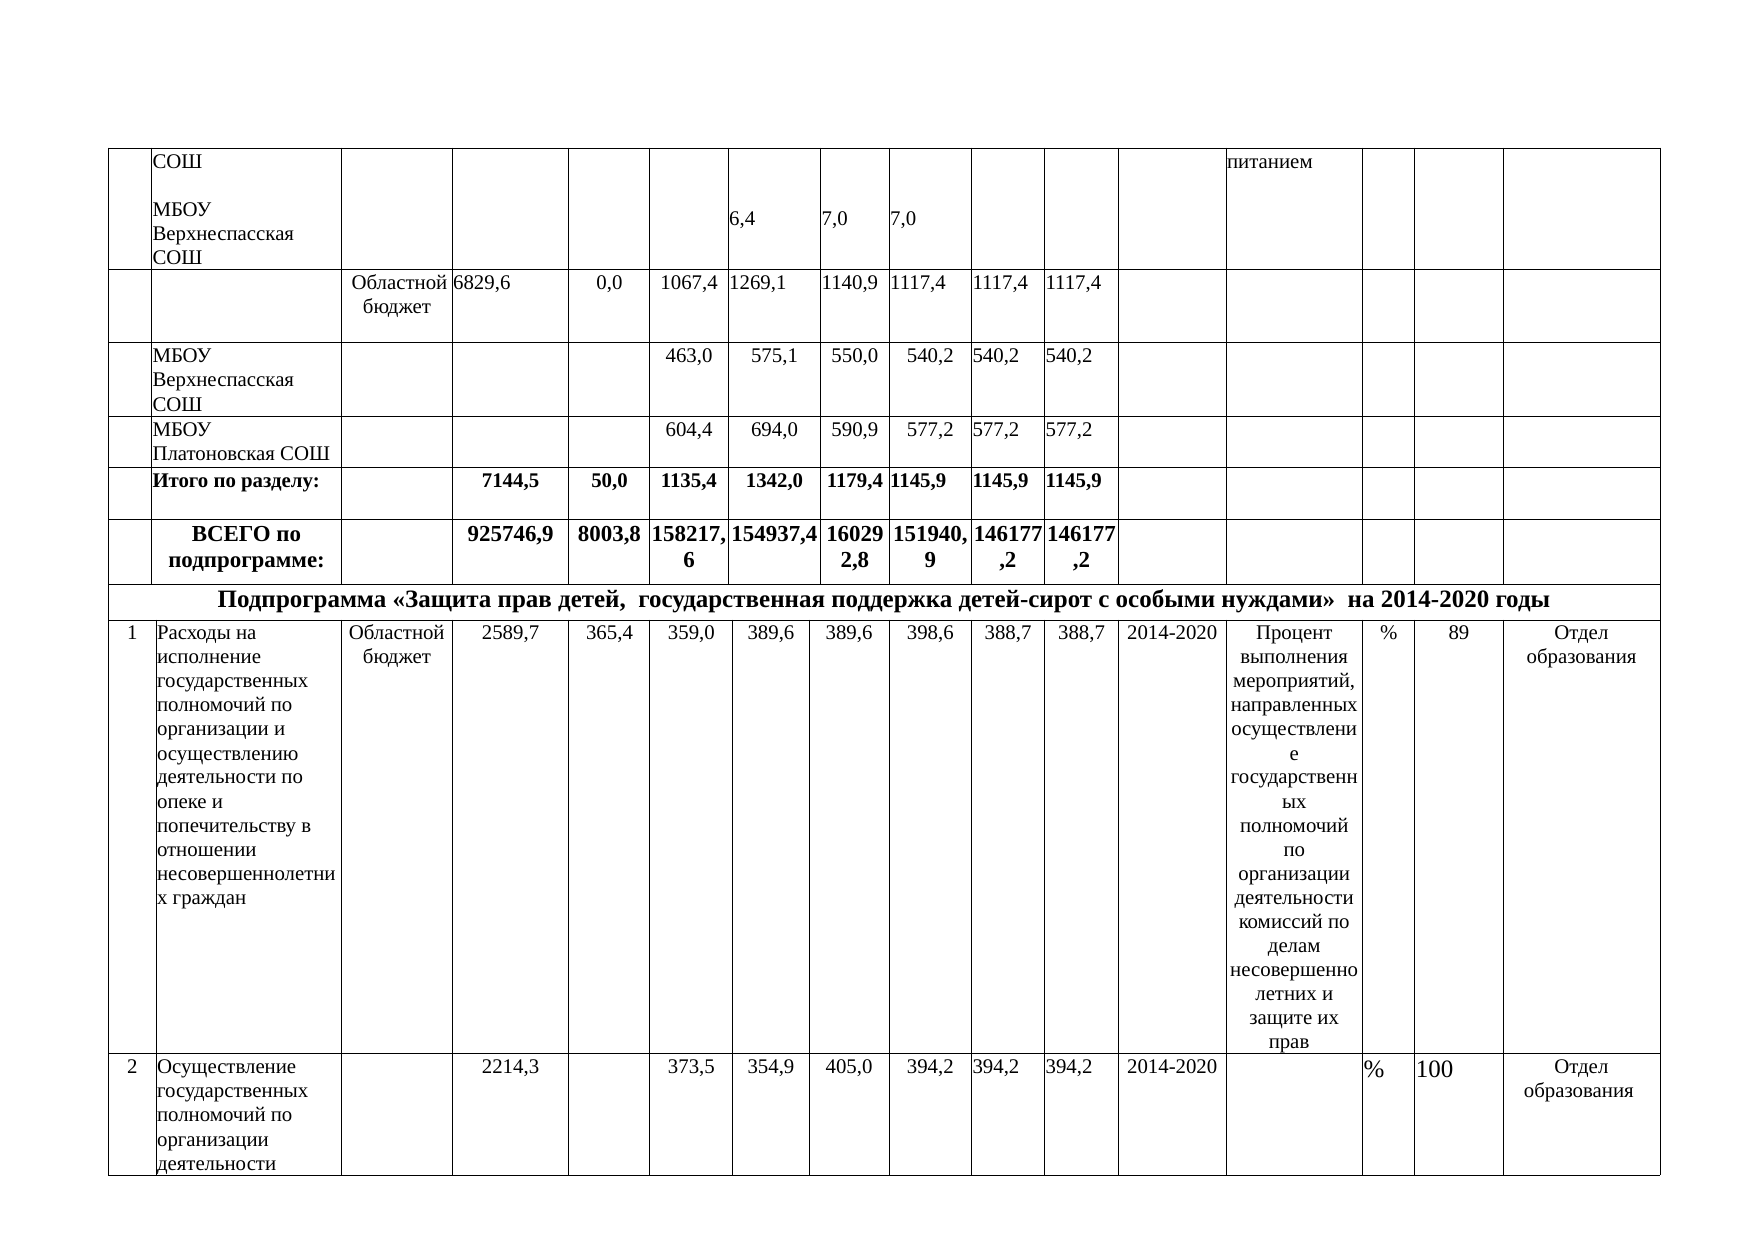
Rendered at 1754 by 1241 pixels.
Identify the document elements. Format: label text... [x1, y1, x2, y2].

table_cell 1179,4 [821, 468, 889, 519]
table_cell [569, 1054, 649, 1174]
table_cell [75, 519, 87, 584]
table_cell МБОУ Верхнеспасская СОШ [152, 343, 341, 416]
table_cell [342, 468, 452, 519]
table_cell [109, 417, 151, 467]
table_cell [1415, 520, 1503, 584]
table_cell [1119, 270, 1226, 342]
table_cell 1342,0 [729, 468, 820, 519]
table_cell [87, 416, 108, 467]
table_cell МБОУ Платоновская СОШ [152, 417, 341, 467]
table_cell [1119, 149, 1226, 269]
table_cell 373,5 [650, 1054, 732, 1174]
table_cell 354,9 [733, 1054, 809, 1174]
table_cell 398,6 [890, 621, 971, 1053]
table_cell [1504, 149, 1660, 269]
table_cell 1269,1 [729, 270, 820, 342]
table_cell [1415, 270, 1503, 342]
table_cell [1661, 148, 1754, 269]
table_cell [1227, 417, 1362, 467]
table_cell [453, 149, 568, 269]
table_cell [87, 269, 108, 342]
table_cell 151940,9 [890, 520, 971, 584]
table_cell [87, 148, 108, 269]
table_cell 154937,4 [729, 520, 820, 584]
table_cell 1145,9 [972, 468, 1044, 519]
table_cell 540,2 [1045, 343, 1118, 416]
table_cell 550,0 [821, 343, 889, 416]
table_cell [1415, 417, 1503, 467]
table_cell [152, 270, 341, 342]
table_cell [109, 520, 151, 584]
table_cell [1661, 519, 1754, 584]
table_cell Областной бюджет [342, 270, 452, 342]
table_cell 8003,8 [569, 520, 649, 584]
table_cell [1661, 467, 1754, 519]
table_cell [1661, 584, 1754, 619]
table_cell Процент выполнения мероприятий, направленных осуществление государственных полномочий по организации деятельности комиссий по делам несовершеннолетних и защите их прав [1227, 621, 1362, 1053]
table_cell [1363, 343, 1414, 416]
table_cell [342, 417, 452, 467]
table_cell 365,4 [569, 621, 649, 1053]
table_cell [453, 417, 568, 467]
table_cell ВСЕГО по подпрограмме: [152, 520, 341, 584]
table_cell 405,0 [810, 1054, 889, 1174]
table_cell [75, 148, 87, 269]
table_cell 2589,7 [453, 621, 568, 1053]
table_cell 575,1 [729, 343, 820, 416]
table_cell 1145,9 [1045, 468, 1118, 519]
table_cell [109, 468, 151, 519]
table_cell [1119, 417, 1226, 467]
table_cell [569, 343, 649, 416]
table_cell [972, 149, 1044, 269]
table_cell % [1363, 621, 1414, 1053]
table_cell [109, 270, 151, 342]
table_cell [1661, 269, 1754, 342]
table_cell [453, 343, 568, 416]
table_cell 7144,5 [453, 468, 568, 519]
table_cell [1661, 342, 1754, 416]
table_cell [342, 1054, 452, 1174]
table_cell [109, 149, 151, 269]
table_cell [1227, 343, 1362, 416]
table_cell 1135,4 [650, 468, 728, 519]
table_cell 2014-2020 [1119, 621, 1226, 1053]
table_cell [1504, 520, 1660, 584]
table_cell [569, 149, 649, 269]
table_cell 359,0 [650, 621, 732, 1053]
table_cell [1661, 416, 1754, 467]
table_cell [109, 343, 151, 416]
table_cell Расходы на исполнение государственных полномочий по организации и осуществлению деятельности по опеке и попечительству в отношении несовершеннолетних граждан [157, 621, 341, 1053]
table_cell [1227, 270, 1362, 342]
table_cell 394,2 [972, 1054, 1044, 1174]
table_cell 590,9 [821, 417, 889, 467]
table_cell [569, 417, 649, 467]
table_cell [1363, 270, 1414, 342]
table_cell 7,0 [821, 149, 889, 269]
table_cell Отдел образования [1504, 1054, 1660, 1174]
table_cell 394,2 [1045, 1054, 1118, 1174]
table_cell [1227, 1054, 1362, 1174]
table_cell [1504, 468, 1660, 519]
table_cell [1661, 1053, 1754, 1174]
table_cell [1363, 417, 1414, 467]
table_cell Итого по разделу: [152, 468, 341, 519]
table_cell [1504, 270, 1660, 342]
table_cell 100 [1415, 1054, 1503, 1174]
table_cell питанием [1227, 149, 1362, 269]
table_cell Областной бюджет [342, 621, 452, 1053]
table_cell СОШ МБОУ Верхнеспасская СОШ [152, 149, 341, 269]
table_cell 463,0 [650, 343, 728, 416]
table_cell 694,0 [729, 417, 820, 467]
table_cell [75, 1053, 87, 1174]
table_cell 1140,9 [821, 270, 889, 342]
table_cell Отдел образования [1504, 621, 1660, 1053]
table_cell 158217,6 [650, 520, 728, 584]
table_cell 50,0 [569, 468, 649, 519]
table_cell [1661, 620, 1754, 1053]
table_cell 89 [1415, 621, 1503, 1053]
table_cell 604,4 [650, 417, 728, 467]
table_cell % [1363, 1054, 1414, 1174]
table_cell [1119, 468, 1226, 519]
table_cell Подпрограмма «Защита прав детей, государственная поддержка детей-сирот с особыми нуждами» на 2014-2020 годы [109, 585, 1660, 619]
table_cell [1045, 149, 1118, 269]
table_cell [1415, 343, 1503, 416]
table_cell 925746,9 [453, 520, 568, 584]
table_cell Осуществление государственных полномочий по организации деятельности [157, 1054, 341, 1174]
table_cell [87, 467, 108, 519]
table_cell 388,7 [1045, 621, 1118, 1053]
table_cell 1117,4 [1045, 270, 1118, 342]
table_cell [1363, 149, 1414, 269]
table_cell 7,0 [890, 149, 971, 269]
table_cell 389,6 [733, 621, 809, 1053]
table_cell 146177,2 [972, 520, 1044, 584]
table_cell [342, 149, 452, 269]
table_cell 2014-2020 [1119, 1054, 1226, 1174]
table_cell 540,2 [972, 343, 1044, 416]
table_cell 577,2 [890, 417, 971, 467]
table_cell 394,2 [890, 1054, 971, 1174]
table_cell [75, 467, 87, 519]
table_cell [75, 620, 87, 1053]
table_cell 388,7 [972, 621, 1044, 1053]
table_cell [1504, 343, 1660, 416]
table_cell [87, 1053, 108, 1174]
table_cell [75, 416, 87, 467]
table_cell 1117,4 [890, 270, 971, 342]
table_cell 2 [109, 1054, 156, 1174]
table_cell [1363, 520, 1414, 584]
table_cell [1119, 343, 1226, 416]
table_cell 0,0 [569, 270, 649, 342]
table_cell 160292,8 [821, 520, 889, 584]
table_cell [1415, 468, 1503, 519]
table_cell [75, 584, 87, 619]
table_cell [87, 342, 108, 416]
table_cell [650, 149, 728, 269]
table_cell 389,6 [810, 621, 889, 1053]
table_cell 1117,4 [972, 270, 1044, 342]
table_cell 6,4 [729, 149, 820, 269]
table_cell [342, 343, 452, 416]
table_cell 1145,9 [890, 468, 971, 519]
table_cell [75, 342, 87, 416]
table_cell 6829,6 [453, 270, 568, 342]
table_cell 1067,4 [650, 270, 728, 342]
table_cell 1 [109, 621, 156, 1053]
table_cell [75, 269, 87, 342]
table_cell [1363, 468, 1414, 519]
table_cell [342, 520, 452, 584]
table_cell [1415, 149, 1503, 269]
table_cell [1504, 417, 1660, 467]
table_cell 577,2 [1045, 417, 1118, 467]
table_cell [87, 519, 108, 1053]
table_cell 146177,2 [1045, 520, 1118, 584]
table_cell 2214,3 [453, 1054, 568, 1174]
table_cell [1227, 520, 1362, 584]
table_cell [1227, 468, 1362, 519]
table_cell [1119, 520, 1226, 584]
table_cell 577,2 [972, 417, 1044, 467]
table_cell 540,2 [890, 343, 971, 416]
